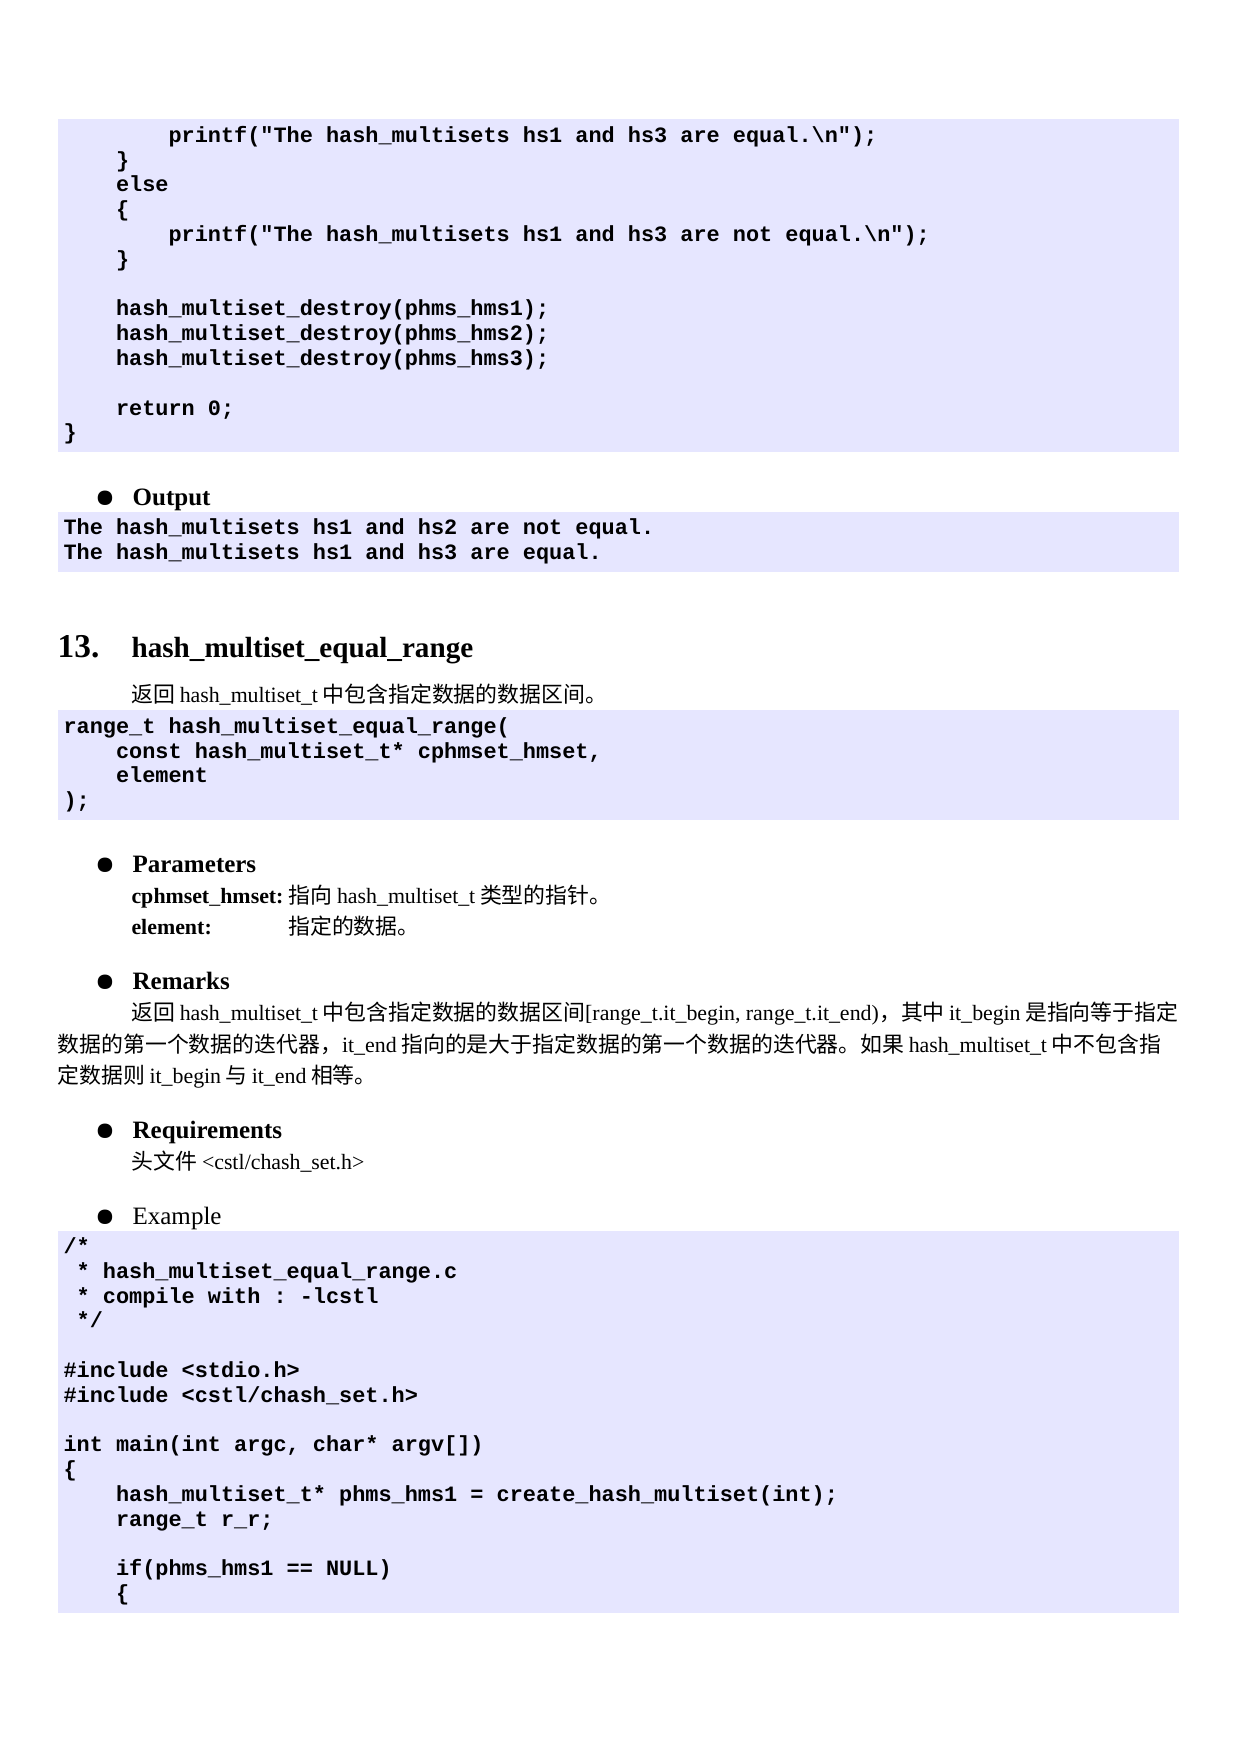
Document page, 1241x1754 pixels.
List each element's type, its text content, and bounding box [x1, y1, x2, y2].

text 头文件 <cstl/chash_set.h> [57, 1144, 1179, 1176]
text 返回hash_multiset_t中包含指定数据的数据区间。 [57, 677, 1179, 709]
text element: 指定的数据。 [57, 909, 1179, 941]
list Remarks [95, 966, 1179, 995]
text 返回hash_multiset_t中包含指定数据的数据区间[range_t.it_begin, range_t.it_end)，其中it_begin是指向等于指定数据的第一个数据的迭代器，it_end指向的是大于指定数据的第一个数据的迭代器。如果hash_multiset_t中不包含指定数据则it_begin与it_end相等。 [57, 995, 1179, 1090]
list Output [95, 482, 1179, 511]
subtitle hash_multiset_equal_range [57, 627, 1179, 665]
table_header range_t hash_multiset_equal_range( const hash_multiset_t* cphmset_hmset, element ); [58, 710, 1179, 820]
text cphmset_hmset: 指向hash_multiset_t类型的指针。 [57, 878, 1179, 909]
list Parameters [95, 849, 1179, 878]
table_header /* * hash_multiset_equal_range.c * compile with : -lcstl */ #include <stdio.h> #include <cstl/chash_set.h> int main(int argc, char* argv[]) { hash_multiset_t* phms_hms1 = create_hash_multiset(int); range_t r_r; if(phms_hms1 == NULL) { [58, 1231, 1179, 1613]
table_header printf("The hash_multisets hs1 and hs3 are equal.\n"); } else { printf("The hash_multisets hs1 and hs3 are not equal.\n"); } hash_multiset_destroy(phms_hms1); hash_multiset_destroy(phms_hms2); hash_multiset_destroy(phms_hms3); return 0; } [58, 119, 1179, 452]
table_header The hash_multisets hs1 and hs2 are not equal. The hash_multisets hs1 and hs3 are equal. [58, 512, 1179, 572]
list Example [95, 1201, 1179, 1229]
list Requirements [95, 1115, 1179, 1144]
